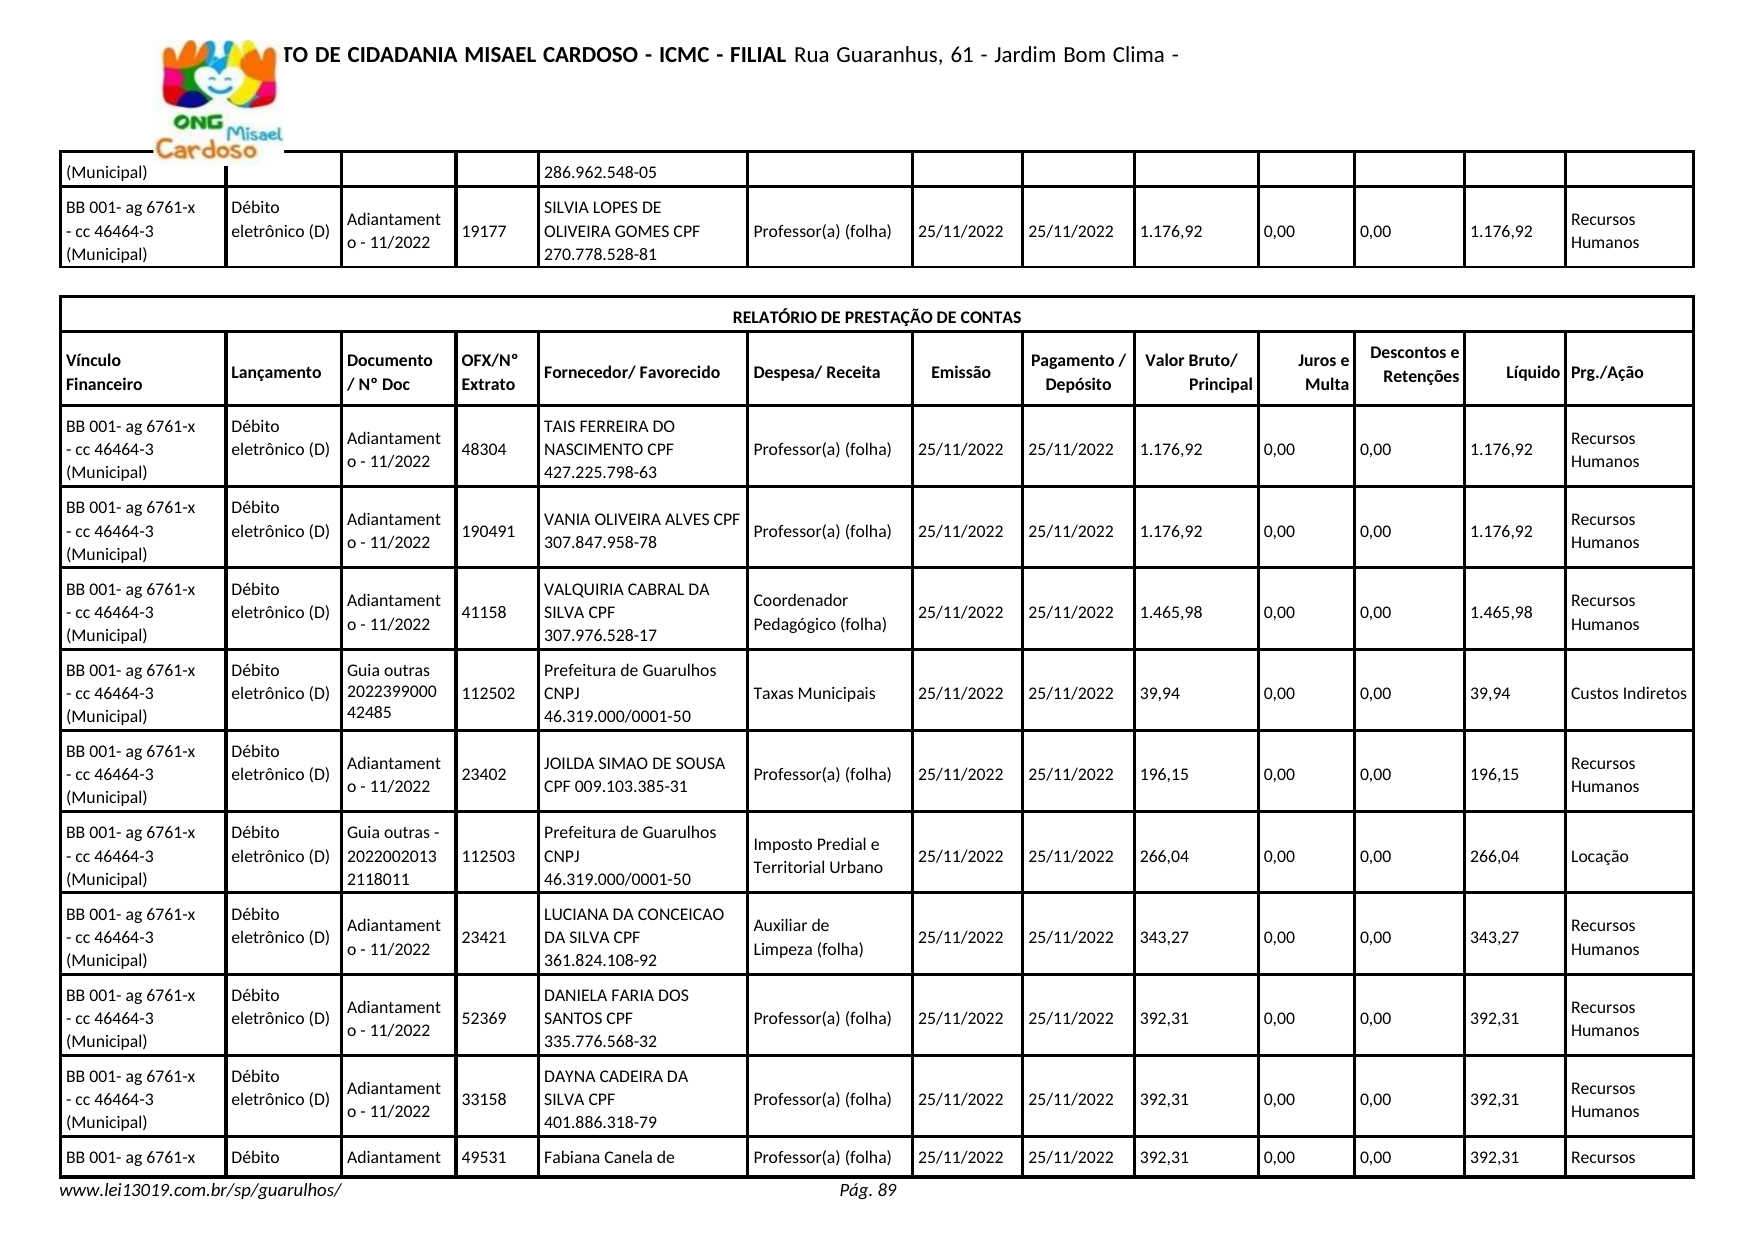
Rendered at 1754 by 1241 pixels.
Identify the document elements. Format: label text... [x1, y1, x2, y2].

table_cell Recursos [1567, 1138, 1692, 1175]
table_cell 25/11/2022 [1024, 1057, 1133, 1135]
table_cell OFX/Nº Extrato [458, 333, 537, 404]
table_cell BB 001- ag 6761-x - cc 46464-3 (Municipal) [62, 732, 224, 810]
table_cell Débito eletrônico (D) [228, 569, 340, 647]
table_cell Débito eletrônico (D) [228, 488, 340, 566]
table_cell Valor Bruto/ Principal [1136, 333, 1257, 404]
table_cell 190491 [458, 488, 537, 566]
table_cell Débito [228, 1138, 340, 1175]
table_cell Adiantament o - 11/2022 [343, 188, 454, 266]
table_cell 25/11/2022 [1024, 732, 1133, 810]
table_cell BB 001- ag 6761-x - cc 46464-3 (Municipal) [62, 569, 224, 647]
table_cell 25/11/2022 [914, 407, 1021, 485]
table_cell 343,27 [1136, 894, 1257, 972]
table_cell Fabiana Canela de [540, 1138, 746, 1175]
table_cell 25/11/2022 [1024, 1138, 1133, 1175]
table_cell VANIA OLIVEIRA ALVES CPF 307.847.958-78 [540, 488, 746, 566]
table_cell Recursos Humanos [1567, 407, 1692, 485]
table_cell 23402 [458, 732, 537, 810]
table_cell 25/11/2022 [914, 1138, 1021, 1175]
table_cell Adiantament o - 11/2022 [343, 488, 454, 566]
table_cell 392,31 [1136, 1138, 1257, 1175]
table_cell 392,31 [1466, 1138, 1564, 1175]
table_cell 0,00 [1356, 188, 1463, 266]
table_cell 0,00 [1356, 732, 1463, 810]
table_header RELATÓRIO DE PRESTAÇÃO DE CONTAS [62, 298, 1692, 330]
table_cell 25/11/2022 [914, 732, 1021, 810]
table_cell 25/11/2022 [1024, 894, 1133, 972]
table_cell 286.962.548-05 [540, 153, 746, 185]
table_cell Adiantament [343, 1138, 454, 1175]
table_cell 266,04 [1136, 813, 1257, 891]
table_cell Prefeitura de Guarulhos CNPJ 46.319.000/0001-50 [540, 651, 746, 729]
table_cell 39,94 [1466, 651, 1564, 729]
table_cell 25/11/2022 [1024, 651, 1133, 729]
table_cell 0,00 [1260, 976, 1353, 1054]
table_cell SILVIA LOPES DE OLIVEIRA GOMES CPF 270.778.528-81 [540, 188, 746, 266]
table_cell Documento / Nº Doc [343, 333, 454, 404]
table_cell 0,00 [1260, 569, 1353, 647]
table_cell 19177 [458, 188, 537, 266]
table_cell [1136, 153, 1257, 185]
table_cell 39,94 [1136, 651, 1257, 729]
table_cell 392,31 [1466, 976, 1564, 1054]
table_cell 1.465,98 [1466, 569, 1564, 647]
table_cell 49531 [458, 1138, 537, 1175]
table_cell 0,00 [1260, 188, 1353, 266]
table_cell Adiantament o - 11/2022 [343, 569, 454, 647]
table_cell 343,27 [1466, 894, 1564, 972]
table_cell 392,31 [1136, 1057, 1257, 1135]
table_cell 1.176,92 [1136, 188, 1257, 266]
table_cell 0,00 [1356, 488, 1463, 566]
table_cell 0,00 [1356, 651, 1463, 729]
table_cell 0,00 [1260, 1057, 1353, 1135]
table_cell 0,00 [1260, 894, 1353, 972]
table_cell 25/11/2022 [914, 1057, 1021, 1135]
table_cell Débito eletrônico (D) [228, 976, 340, 1054]
table_cell Despesa/ Receita [749, 333, 911, 404]
table_cell 1.176,92 [1466, 488, 1564, 566]
table_cell [1260, 153, 1353, 185]
table_cell (Municipal) [62, 153, 224, 185]
table_cell Professor(a) (folha) [749, 1057, 911, 1135]
table_cell Recursos Humanos [1567, 1057, 1692, 1135]
table_cell VALQUIRIA CABRAL DA SILVA CPF 307.976.528-17 [540, 569, 746, 647]
table_cell BB 001- ag 6761-x - cc 46464-3 (Municipal) [62, 407, 224, 485]
table_cell 1.465,98 [1136, 569, 1257, 647]
table_cell Adiantament o - 11/2022 [343, 732, 454, 810]
table_cell [458, 153, 537, 185]
table_cell 0,00 [1356, 1138, 1463, 1175]
table_cell 25/11/2022 [914, 651, 1021, 729]
table_cell JOILDA SIMAO DE SOUSA CPF 009.103.385-31 [540, 732, 746, 810]
table_cell BB 001- ag 6761-x - cc 46464-3 (Municipal) [62, 976, 224, 1054]
table_cell 33158 [458, 1057, 537, 1135]
table_cell 25/11/2022 [1024, 188, 1133, 266]
table_cell DAYNA CADEIRA DA SILVA CPF 401.886.318-79 [540, 1057, 746, 1135]
table_cell LUCIANA DA CONCEICAO DA SILVA CPF 361.824.108-92 [540, 894, 746, 972]
table_cell Professor(a) (folha) [749, 488, 911, 566]
table_cell 25/11/2022 [1024, 569, 1133, 647]
table_cell Professor(a) (folha) [749, 976, 911, 1054]
table_cell Adiantament o - 11/2022 [343, 1057, 454, 1135]
table_cell Adiantament o - 11/2022 [343, 976, 454, 1054]
table_cell [914, 153, 1021, 185]
table_cell 25/11/2022 [1024, 407, 1133, 485]
table_cell 0,00 [1356, 894, 1463, 972]
table_cell Coordenador Pedagógico (folha) [749, 569, 911, 647]
table_cell Débito eletrônico (D) [228, 407, 340, 485]
table_cell 0,00 [1356, 813, 1463, 891]
table_cell Recursos Humanos [1567, 488, 1692, 566]
table_cell Descontos e Retenções [1356, 333, 1463, 404]
table_cell [228, 153, 340, 185]
table_cell BB 001- ag 6761-x [62, 1138, 224, 1175]
table_cell 48304 [458, 407, 537, 485]
table_cell 0,00 [1260, 732, 1353, 810]
table_cell Juros e Multa [1260, 333, 1353, 404]
table_cell Lançamento [228, 333, 340, 404]
table_cell Custos Indiretos [1567, 651, 1692, 729]
table_cell 0,00 [1356, 1057, 1463, 1135]
table_cell BB 001- ag 6761-x - cc 46464-3 (Municipal) [62, 651, 224, 729]
table_cell 25/11/2022 [914, 188, 1021, 266]
table_cell 25/11/2022 [1024, 976, 1133, 1054]
table_cell 112503 [458, 813, 537, 891]
table_cell Professor(a) (folha) [749, 1138, 911, 1175]
table_cell 0,00 [1260, 488, 1353, 566]
table_cell Recursos Humanos [1567, 569, 1692, 647]
table_cell Débito eletrônico (D) [228, 651, 340, 729]
table_cell Guia outras 2022399000 42485 [343, 651, 454, 729]
table_cell DANIELA FARIA DOS SANTOS CPF 335.776.568-32 [540, 976, 746, 1054]
table_cell 0,00 [1260, 651, 1353, 729]
table_cell 25/11/2022 [914, 894, 1021, 972]
table_cell 392,31 [1466, 1057, 1564, 1135]
table_cell [1356, 153, 1463, 185]
table_cell Adiantament o - 11/2022 [343, 407, 454, 485]
table_cell Pagamento / Depósito [1024, 333, 1133, 404]
table_cell Imposto Predial e Territorial Urbano [749, 813, 911, 891]
table_cell 25/11/2022 [914, 569, 1021, 647]
table_cell BB 001- ag 6761-x - cc 46464-3 (Municipal) [62, 894, 224, 972]
table_cell BB 001- ag 6761-x - cc 46464-3 (Municipal) [62, 813, 224, 891]
table_cell Débito eletrônico (D) [228, 188, 340, 266]
table_cell Recursos Humanos [1567, 894, 1692, 972]
table_cell Taxas Municipais [749, 651, 911, 729]
table_cell BB 001- ag 6761-x - cc 46464-3 (Municipal) [62, 488, 224, 566]
table_cell 0,00 [1356, 569, 1463, 647]
table_cell 25/11/2022 [1024, 488, 1133, 566]
table_cell Prefeitura de Guarulhos CNPJ 46.319.000/0001-50 [540, 813, 746, 891]
table_cell 52369 [458, 976, 537, 1054]
table_cell Recursos Humanos [1567, 188, 1692, 266]
table_cell Professor(a) (folha) [749, 732, 911, 810]
table_cell Vínculo Financeiro [62, 333, 224, 404]
table_cell 0,00 [1260, 813, 1353, 891]
table_cell 25/11/2022 [1024, 813, 1133, 891]
table_cell 25/11/2022 [914, 488, 1021, 566]
table_cell 196,15 [1136, 732, 1257, 810]
table_cell 392,31 [1136, 976, 1257, 1054]
table_cell Auxiliar de Limpeza (folha) [749, 894, 911, 972]
table_cell Débito eletrônico (D) [228, 813, 340, 891]
table_cell 41158 [458, 569, 537, 647]
table_cell 266,04 [1466, 813, 1564, 891]
table_cell [1567, 153, 1692, 185]
table_cell BB 001- ag 6761-x - cc 46464-3 (Municipal) [62, 1057, 224, 1135]
table_cell Adiantament o - 11/2022 [343, 894, 454, 972]
table_cell Locação [1567, 813, 1692, 891]
table_cell Líquido [1466, 333, 1564, 404]
table_cell BB 001- ag 6761-x - cc 46464-3 (Municipal) [62, 188, 224, 266]
table_cell Professor(a) (folha) [749, 188, 911, 266]
table_cell [1024, 153, 1133, 185]
table_cell 1.176,92 [1466, 188, 1564, 266]
table_cell [343, 153, 454, 185]
table_cell Fornecedor/ Favorecido [540, 333, 746, 404]
table_cell Professor(a) (folha) [749, 407, 911, 485]
table_cell Recursos Humanos [1567, 976, 1692, 1054]
table_cell Recursos Humanos [1567, 732, 1692, 810]
table_cell 0,00 [1356, 976, 1463, 1054]
table_cell 0,00 [1260, 1138, 1353, 1175]
table_cell 25/11/2022 [914, 976, 1021, 1054]
table_cell 23421 [458, 894, 537, 972]
table_cell 1.176,92 [1466, 407, 1564, 485]
table_cell 1.176,92 [1136, 488, 1257, 566]
table_cell Emissão [914, 333, 1021, 404]
table_cell Guia outras - 2022002013 2118011 [343, 813, 454, 891]
table_cell [1466, 153, 1564, 185]
table_cell 0,00 [1356, 407, 1463, 485]
table_cell 1.176,92 [1136, 407, 1257, 485]
table_cell Prg./Ação [1567, 333, 1692, 404]
table_cell [749, 153, 911, 185]
table_cell Débito eletrônico (D) [228, 894, 340, 972]
table_cell Débito eletrônico (D) [228, 1057, 340, 1135]
table_cell 196,15 [1466, 732, 1564, 810]
table_cell TAIS FERREIRA DO NASCIMENTO CPF 427.225.798-63 [540, 407, 746, 485]
table_cell 25/11/2022 [914, 813, 1021, 891]
table_cell 112502 [458, 651, 537, 729]
table_cell Débito eletrônico (D) [228, 732, 340, 810]
table_cell 0,00 [1260, 407, 1353, 485]
